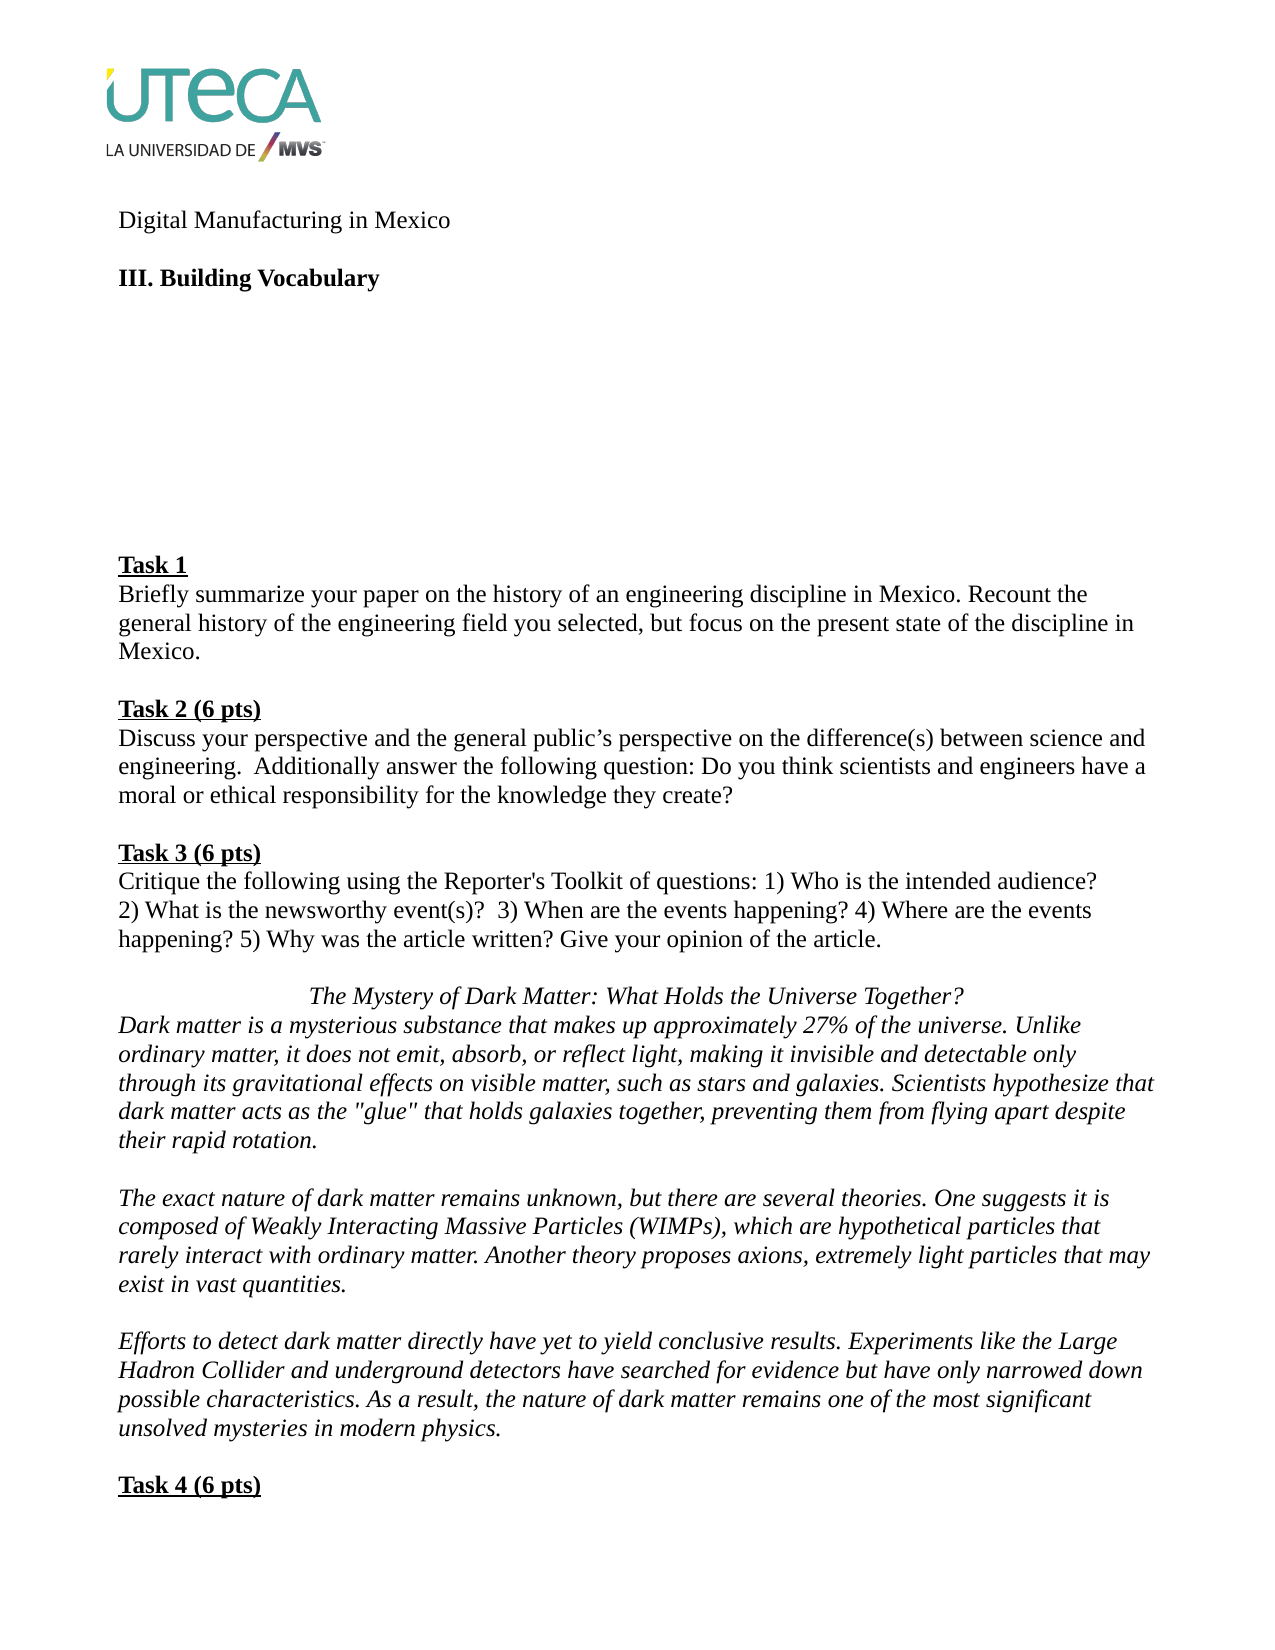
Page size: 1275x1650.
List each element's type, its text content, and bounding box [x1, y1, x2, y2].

text Critique the following using the Reporter's Toolkit of questions: 1) Who is the intended audience? 2) What is the newsworthy event(s)? 3) When are the events happening? 4) Where are the events happening? 5) Why was the article written? Give your opinion of the article. [118, 866, 1157, 953]
text Briefly summarize your paper on the history of an engineering discipline in Mexico. Recount the general history of the engineering field you selected, but focus on the present state of the discipline in Mexico. [118, 579, 1157, 665]
text Discuss your perspective and the general public’s perspective on the difference(s) between science and engineering. Additionally answer the following question: Do you think scientists and engineers have a moral or ethical responsibility for the knowledge they create? [118, 723, 1157, 809]
text III. Building Vocabulary [118, 263, 1157, 291]
text The exact nature of dark matter remains unknown, but there are several theories. One suggests it is composed of Weakly Interacting Massive Particles (WIMPs), which are hypothetical particles that rarely interact with ordinary matter. Another theory proposes axions, extremely light particles that may exist in vast quantities. [118, 1183, 1157, 1298]
text Dark matter is a mysterious substance that makes up approximately 27% of the universe. Unlike ordinary matter, it does not emit, absorb, or reflect light, making it invisible and detectable only through its gravitational effects on visible matter, such as stars and galaxies. Scientists hypothesize that dark matter acts as the "glue" that holds galaxies together, preventing them from flying apart despite their rapid rotation. [118, 1010, 1157, 1154]
text Task 3 (6 pts) [118, 838, 1157, 866]
text Task 1 [118, 550, 1157, 579]
text Digital Manufacturing in Mexico [118, 205, 1157, 234]
picture [104, 64, 328, 166]
text Efforts to detect dark matter directly have yet to yield conclusive results. Experiments like the Large Hadron Collider and underground detectors have searched for evidence but have only narrowed down possible characteristics. As a result, the nature of dark matter remains one of the most significant unsolved mysteries in modern physics. [118, 1326, 1157, 1441]
text Task 4 (6 pts) [118, 1470, 1157, 1499]
text Task 2 (6 pts) [118, 694, 1157, 723]
text The Mystery of Dark Matter: What Holds the Universe Together? [118, 981, 1157, 1010]
